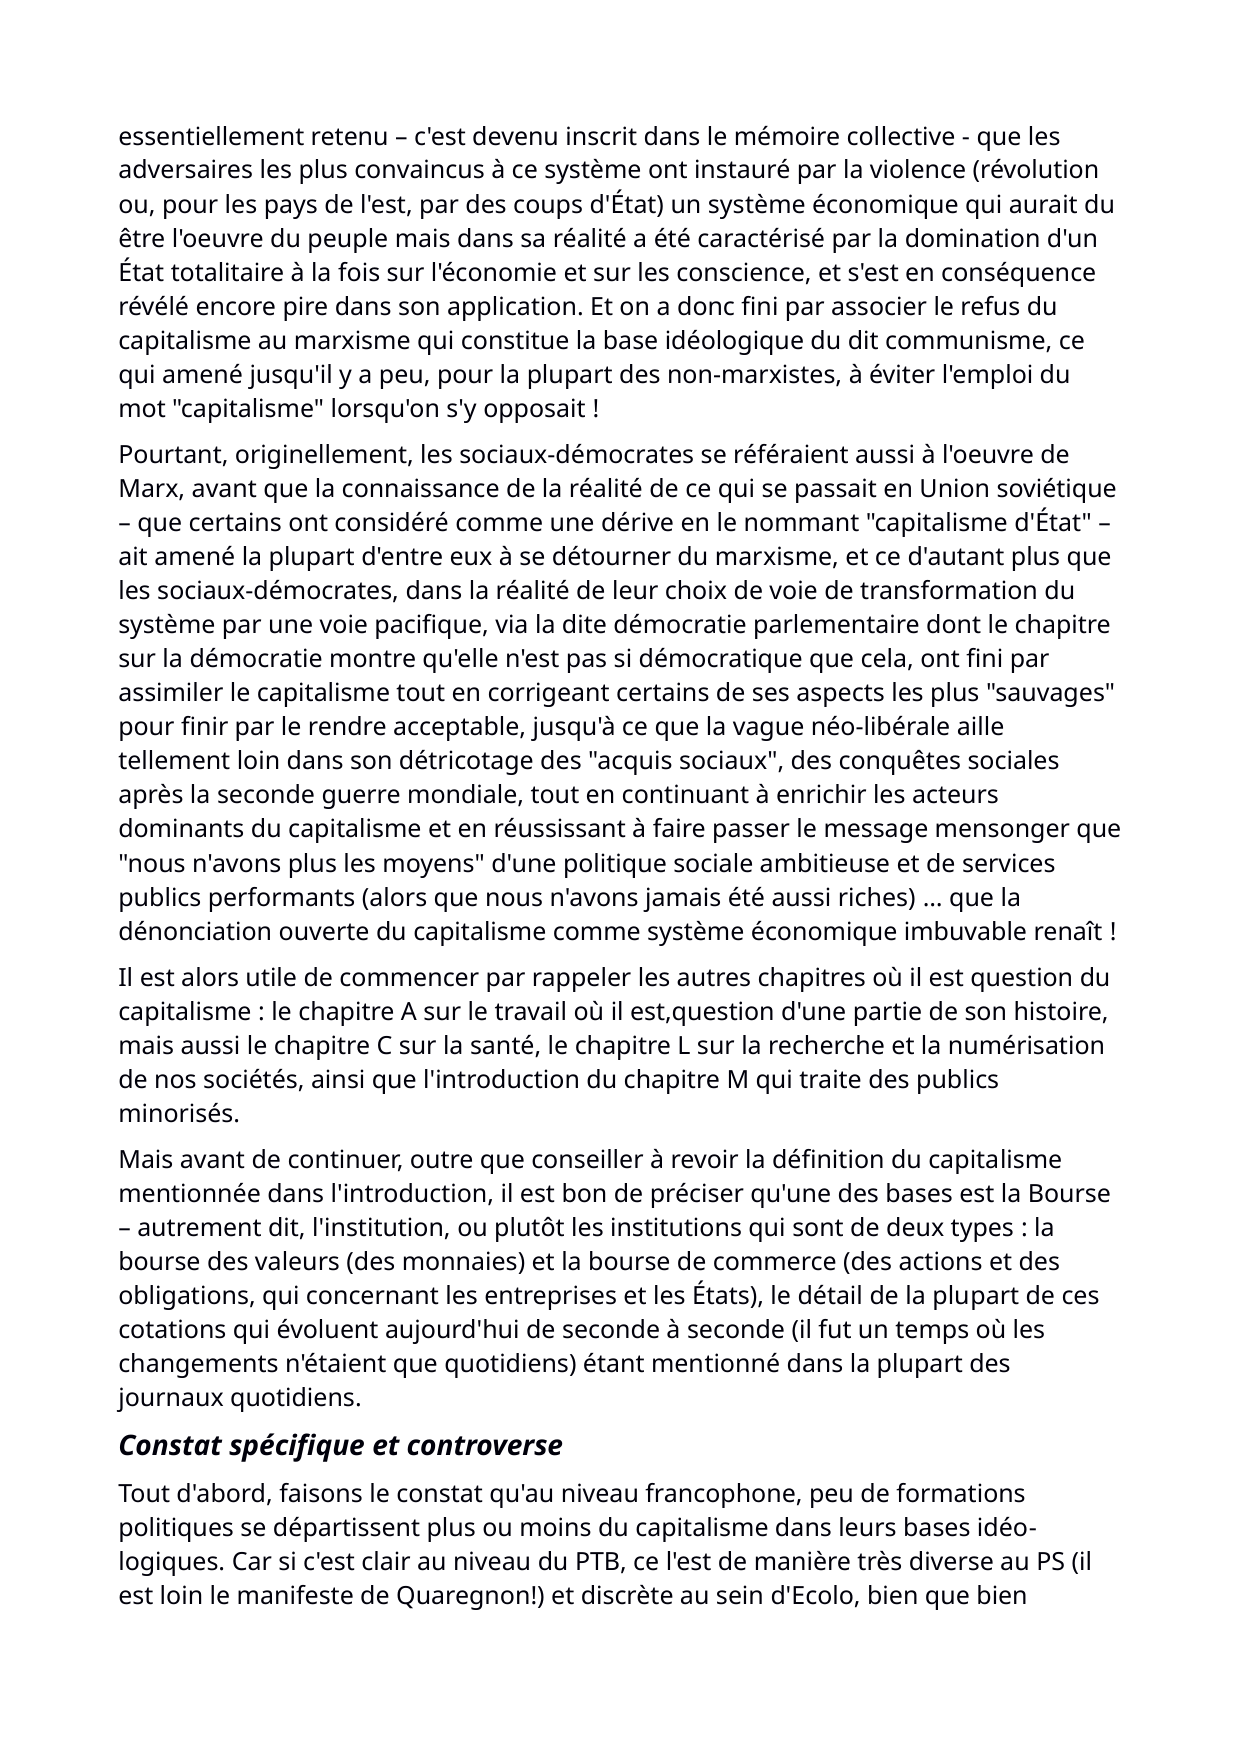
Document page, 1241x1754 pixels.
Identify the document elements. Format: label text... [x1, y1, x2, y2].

text Il est alors utile de commencer par rappeler les autres chapitres où il est question du capitalisme : le chapitre A sur le travail où il est,question d'une partie de son histoire, mais aussi le chapitre C sur la santé, le chapitre L sur la recherche et la numérisation de nos sociétés, ainsi que l'introduction du chapitre M qui traite des publics minorisés. [118, 959, 1122, 1129]
text Mais avant de continuer, outre que conseiller à revoir la définition du capita­lisme mentionnée dans l'introduction, il est bon de préciser qu'une des bases est la Bourse – autrement dit, l'institution, ou plutôt les institutions qui sont de deux types : la bourse des valeurs (des monnaies) et la bourse de commerce (des actions et des obligations, qui concernant les entreprises et les États), le détail de la plu­part de ces cotations qui évoluent aujourd'hui de seconde à seconde (il fut un temps où les changements n'étaient que quotidiens) étant men­tionné dans la plupart des journaux quotidiens. [118, 1141, 1122, 1414]
text Constat spécifique et controverse [118, 1426, 1122, 1464]
text Tout d'abord, faisons le constat qu'au niveau francophone, peu de formations politiques se départissent plus ou moins du capitalisme dans leurs bases idéo­logiques. Car si c'est clair au niveau du PTB, ce l'est de manière très diverse au PS (il est loin le manifeste de Quaregnon!) et discrète au sein d'Ecolo, bien que bien [118, 1476, 1122, 1612]
text essentiellement retenu – c'est devenu inscrit dans le mémoire col­lective - que les adversaires les plus convaincus à ce système ont instauré par la violence (révolution ou, pour les pays de l'est, par des coups d'État) un sys­tème économique qui aurait du être l'oeuvre du peuple mais dans sa réalité a été caractérisé par la domination d'un État totalitaire à la fois sur l'économie et sur les conscience, et s'est en conséquence révélé encore pire dans son appli­cation. Et on a donc fini par associer le refus du capitalisme au marxisme qui constitue la base idéologique du dit communisme, ce qui amené jusqu'il y a peu, pour la plupart des non-marxistes, à éviter l'emploi du mot "capitalisme" lorsqu'on s'y opposait ! [118, 118, 1122, 425]
text Pourtant, originellement, les sociaux-démocrates se référaient aussi à l'oeuvre de Marx, avant que la connaissance de la réalité de ce qui se passait en Union soviétique – que certains ont considéré comme une dérive en le nommant "capitalisme d'État" – ait amené la plupart d'entre eux à se détourner du mar­xisme, et ce d'autant plus que les sociaux-démocrates, dans la réalité de leur choix de voie de transformation du système par une voie pacifique, via la dite démocratie parlementaire dont le chapitre sur la démocratie montre qu'elle n'est pas si démocratique que cela, ont fini par assimiler le capitalisme tout en corrigeant certains de ses aspects les plus "sauvages" pour finir par le rendre acceptable, jusqu'à ce que la vague néo-libérale aille tellement loin dans son détricotage des "acquis sociaux", des conquêtes sociales après la seconde guerre mondiale, tout en continuant à enrichir les acteurs dominants du capi­talisme et en réussissant à faire passer le message mensonger que "nous n'avons plus les moyens" d'une politique sociale ambitieuse et de services publics performants (alors que nous n'avons jamais été aussi riches) … que la dénonciation ouverte du capitalisme comme système économique imbuvable renaît ! [118, 436, 1122, 947]
